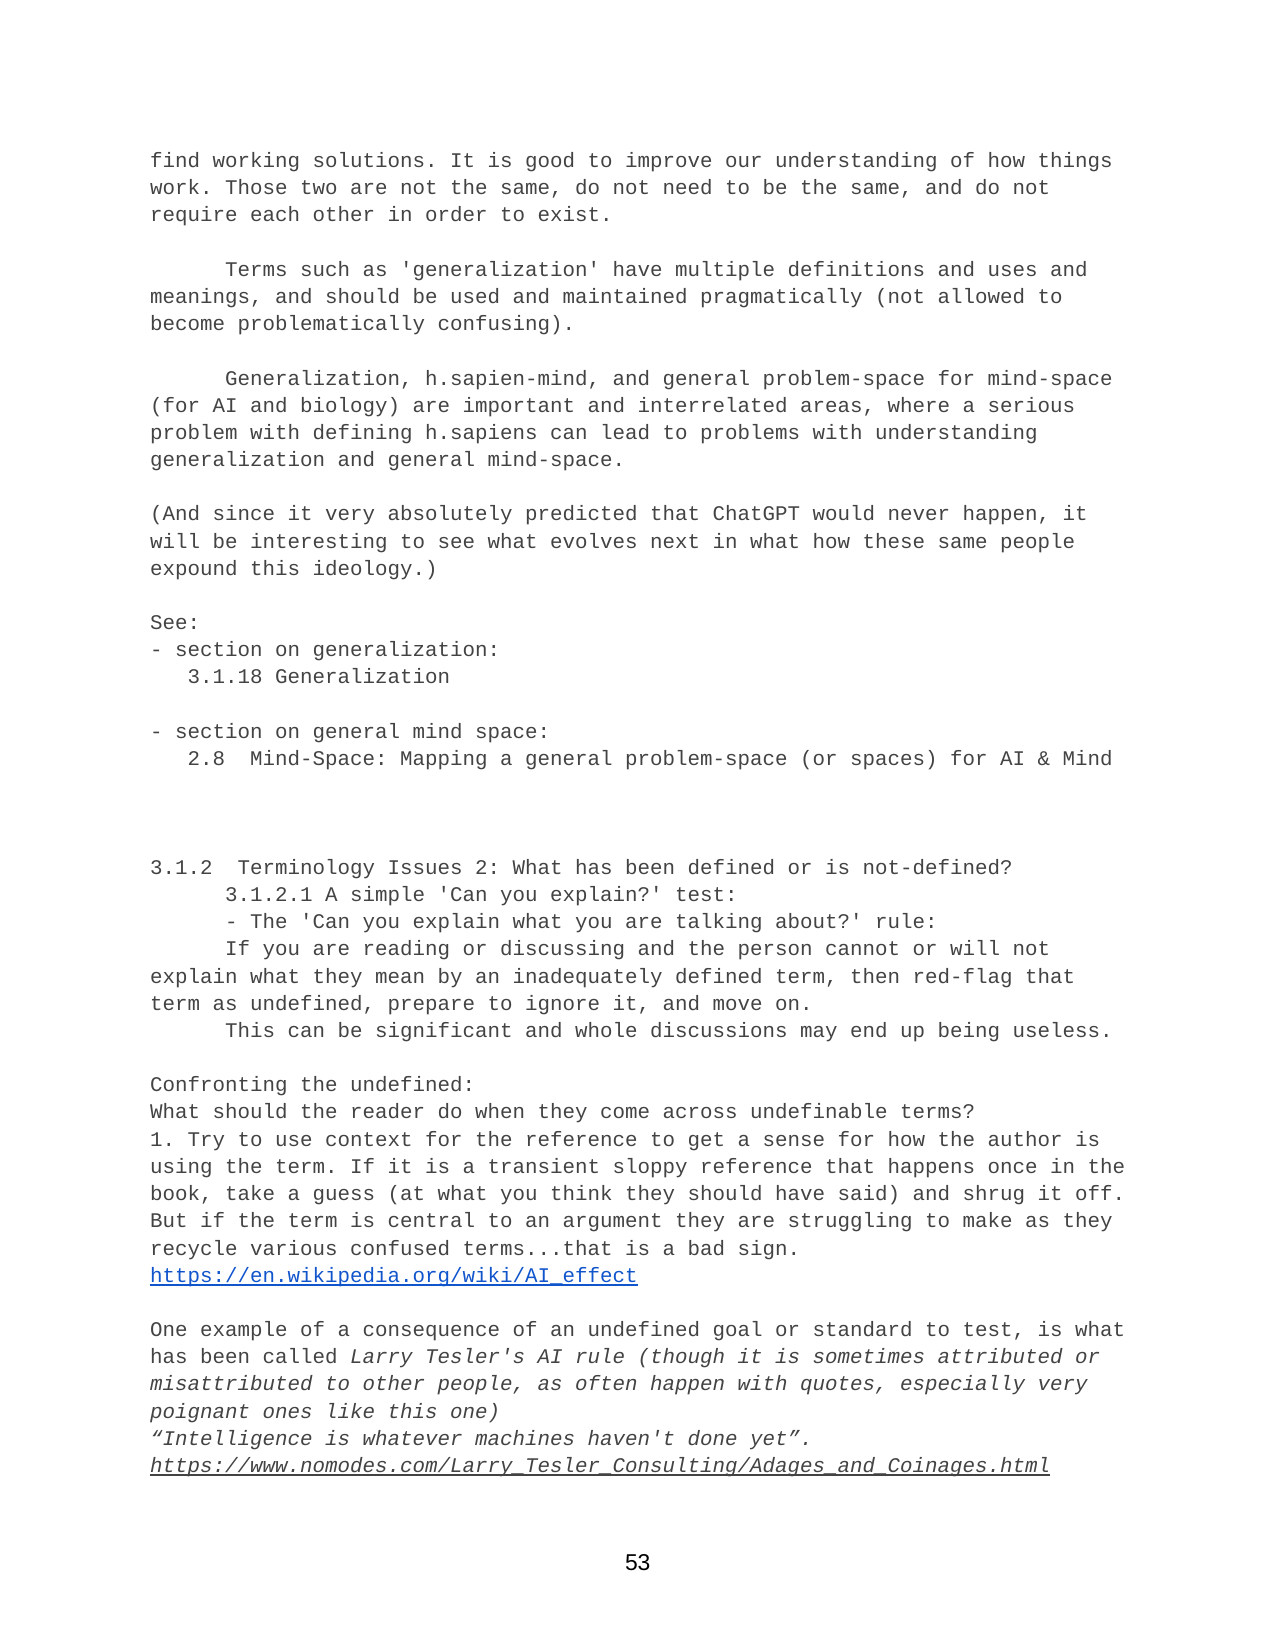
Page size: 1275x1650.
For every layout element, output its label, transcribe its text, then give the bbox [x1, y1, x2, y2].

text Confronting the undefined: [150, 1074, 1125, 1098]
text https://www.nomodes.com/Larry_Tesler_Consulting/Adages_and_Coinages.html [150, 1455, 1125, 1479]
text 3.1.18 Generalization [150, 667, 1125, 690]
text - The 'Can you explain what you are talking about?' rule: [150, 911, 1125, 935]
text What should the reader do when they come across undefinable terms? [150, 1102, 1125, 1125]
text 3.1.2.1 A simple 'Can you explain?' test: [150, 884, 1125, 908]
text - section on generalization: [150, 639, 1125, 663]
text - section on general mind space: [150, 721, 1125, 744]
text (And since it very absolutely predicted that ChatGPT would never happen, it will be interesting to see what evolves next in what how these same people expound this ideology.) [150, 503, 1125, 581]
text find working solutions. It is good to improve our understanding of how things work. Those two are not the same, do not need to be the same, and do not require each other in order to exist. [150, 150, 1125, 228]
text 1. Try to use context for the reference to get a sense for how the author is using the term. If it is a transient sloppy reference that happens once in the book, take a guess (at what you think they should have said) and shrug it off. But if the term is central to an argument they are struggling to make as they recycle various confused terms...that is a bad sign. [150, 1129, 1125, 1261]
text 2.8 Mind-Space: Mapping a general problem-space (or spaces) for AI & Mind [150, 748, 1125, 772]
text 3.1.2 Terminology Issues 2: What has been defined or is not-defined? [150, 857, 1125, 881]
text This can be significant and whole discussions may end up being useless. [150, 1020, 1125, 1044]
text Terms such as 'generalization' have multiple definitions and uses and meanings, and should be used and maintained pragmatically (not allowed to become problematically confusing). [150, 259, 1125, 337]
text Generalization, h.sapien-mind, and general problem-space for mind-space (for AI and biology) are important and interrelated areas, where a serious problem with defining h.sapiens can lead to problems with understanding generalization and general mind-space. [150, 367, 1125, 473]
text One example of a consequence of an undefined goal or standard to test, is what has been called Larry Tesler's AI rule (though it is sometimes attributed or misattributed to other people, as often happen with quotes, especially very poignant ones like this one) [150, 1319, 1125, 1424]
text See: [150, 612, 1125, 636]
text https://en.wikipedia.org/wiki/AI_effect [150, 1265, 1125, 1288]
text “Intelligence is whatever machines haven't done yet”. [150, 1428, 1125, 1451]
text If you are reading or discussing and the person cannot or will not explain what they mean by an inadequately defined term, then red-flag that term as undefined, prepare to ignore it, and move on. [150, 938, 1125, 1016]
